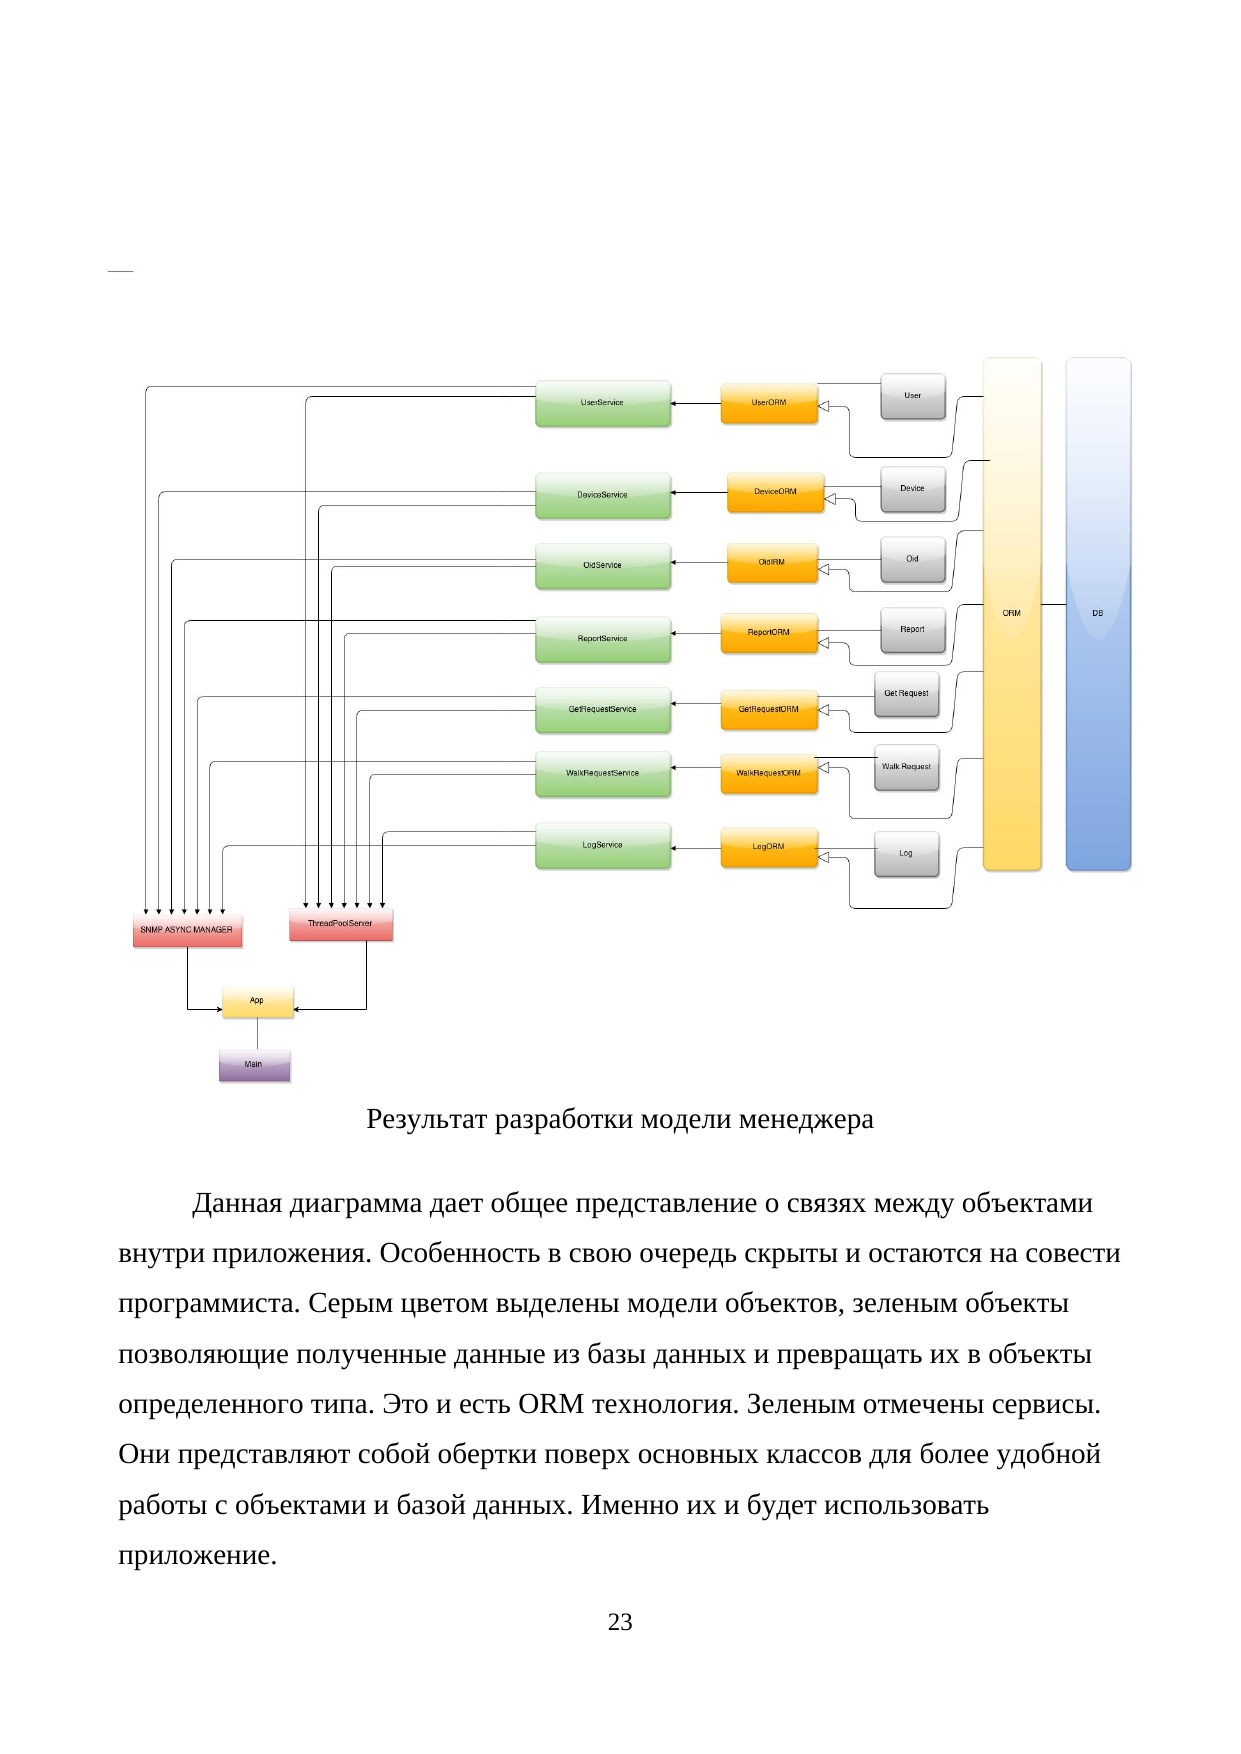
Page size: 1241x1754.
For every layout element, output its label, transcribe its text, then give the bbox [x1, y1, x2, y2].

picture [107, 269, 1133, 1085]
text Данная диаграмма дает общее представление о связях между объектами [118, 1185, 1122, 1218]
text внутри приложения. Особенность в свою очередь скрыты и остаются на совести [118, 1235, 1122, 1269]
text приложение. [118, 1537, 1122, 1571]
text Результат разработки модели менеджера [118, 1085, 1122, 1134]
text определенного типа. Это и есть ORM технология. Зеленым отмечены сервисы. Они представляют собой обертки поверх основных классов для более удобной работы с объектами и базой данных. Именно их и будет использовать [118, 1386, 1122, 1520]
text программиста. Серым цветом выделены модели объектов, зеленым объекты [118, 1286, 1122, 1319]
text позволяющие полученные данные из базы данных и превращать их в объекты [118, 1336, 1122, 1369]
